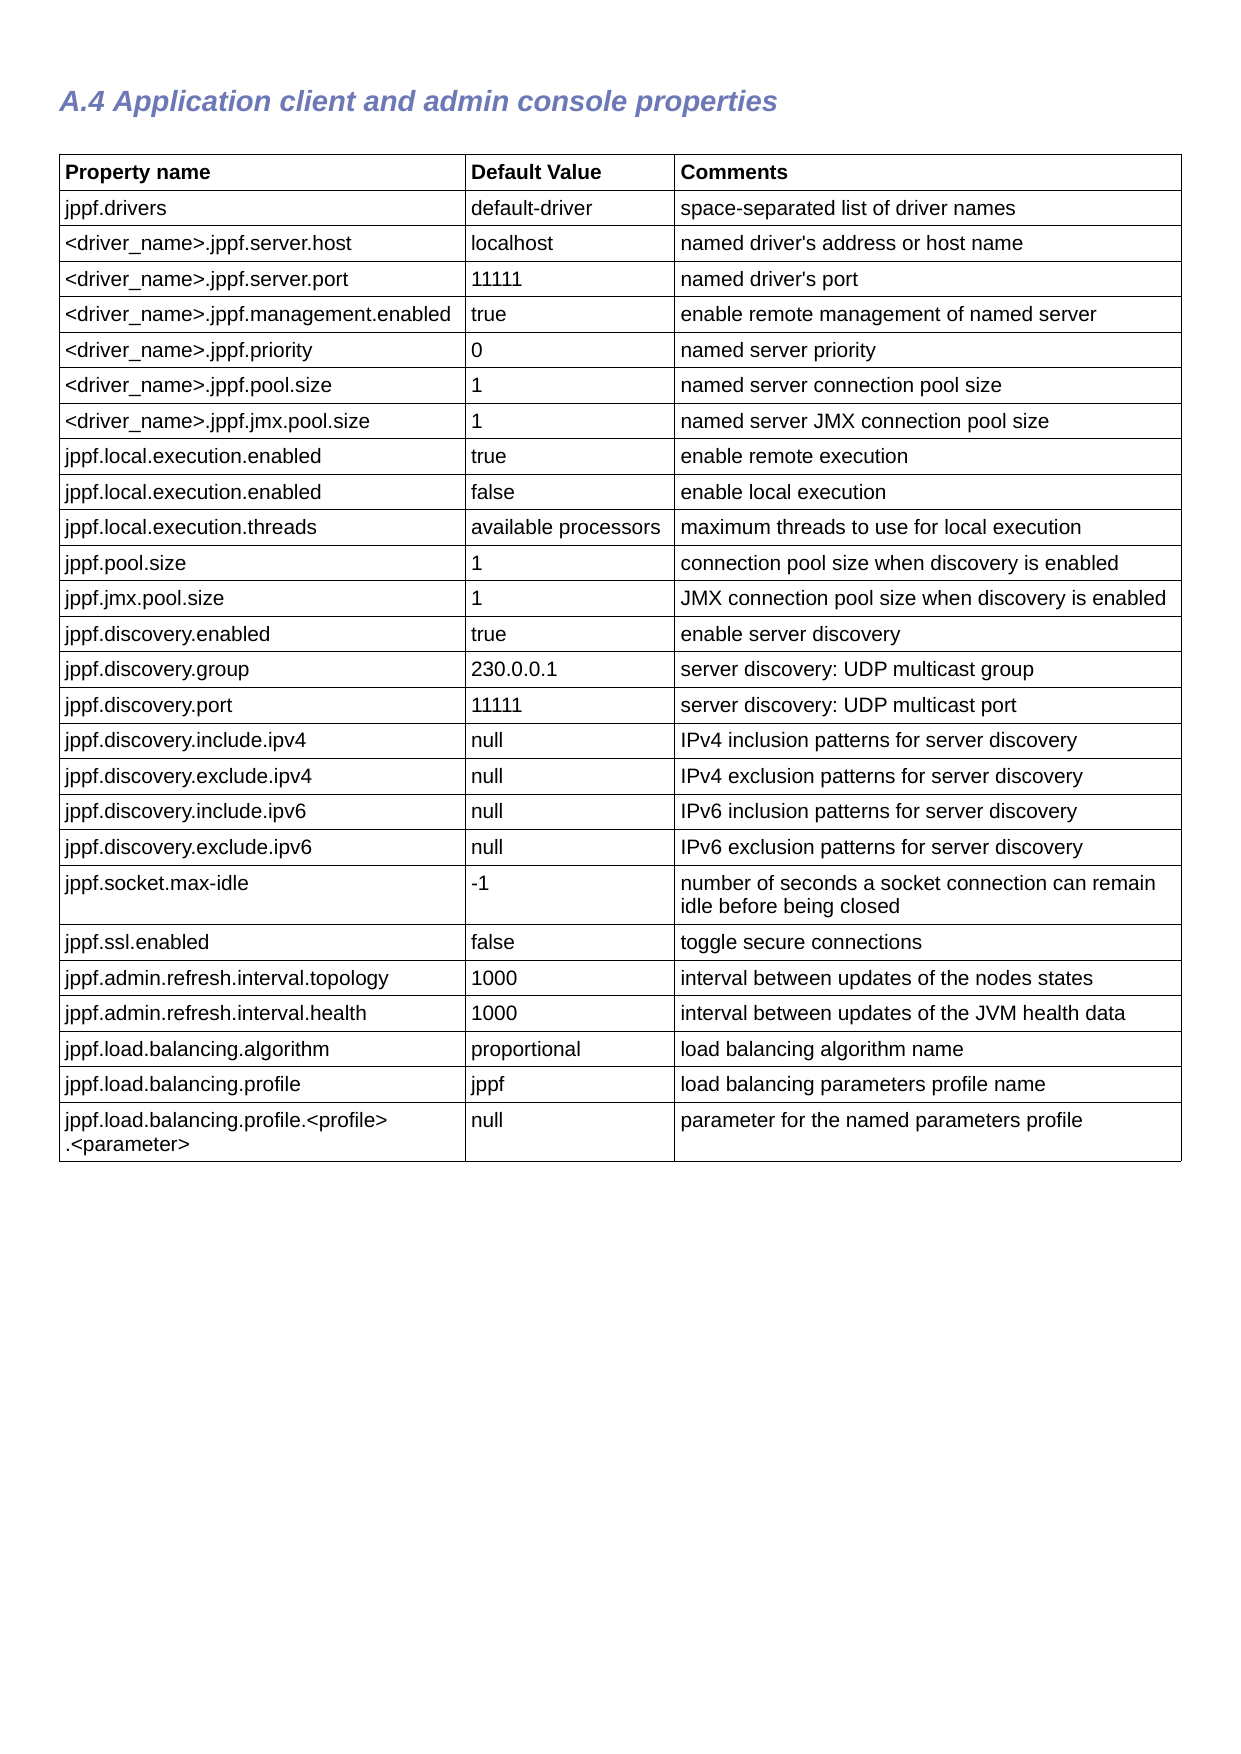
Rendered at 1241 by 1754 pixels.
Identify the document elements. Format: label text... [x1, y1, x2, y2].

table_cell <driver_name>.jppf.server.port [60, 262, 465, 296]
table_cell JMX connection pool size when discovery is enabled [675, 581, 1181, 616]
table_cell jppf.load.balancing.profile.<profile> .<parameter> [60, 1103, 465, 1161]
table_cell 11111 [466, 688, 674, 722]
table_cell jppf.discovery.include.ipv6 [60, 795, 465, 829]
table_cell false [466, 475, 674, 509]
table_cell named driver's address or host name [675, 226, 1181, 261]
table_cell 230.0.0.1 [466, 652, 674, 687]
table_cell jppf.discovery.exclude.ipv6 [60, 830, 465, 864]
table_cell load balancing parameters profile name [675, 1067, 1181, 1102]
table_cell IPv4 inclusion patterns for server discovery [675, 724, 1181, 758]
table_cell enable remote management of named server [675, 297, 1181, 332]
subtitle Application client and admin console properties [59, 84, 1181, 118]
table_cell null [466, 724, 674, 758]
table_cell available processors [466, 510, 674, 545]
table_cell maximum threads to use for local execution [675, 510, 1181, 545]
table_cell null [466, 830, 674, 864]
table_cell 11111 [466, 262, 674, 296]
table_cell jppf.discovery.exclude.ipv4 [60, 759, 465, 793]
table_cell <driver_name>.jppf.pool.size [60, 368, 465, 403]
table_cell null [466, 759, 674, 793]
table_cell false [466, 925, 674, 959]
table_cell true [466, 617, 674, 651]
table_cell <driver_name>.jppf.priority [60, 333, 465, 367]
table_cell number of seconds a socket connection can remain idle before being closed [675, 866, 1181, 924]
table_cell null [466, 795, 674, 829]
table_cell jppf.admin.refresh.interval.health [60, 996, 465, 1031]
table_cell <driver_name>.jppf.server.host [60, 226, 465, 261]
table_cell jppf.local.execution.enabled [60, 475, 465, 509]
table_cell default-driver [466, 191, 674, 225]
table_cell jppf.discovery.port [60, 688, 465, 722]
table_cell proportional [466, 1032, 674, 1066]
table_cell 0 [466, 333, 674, 367]
table_cell enable local execution [675, 475, 1181, 509]
table_cell <driver_name>.jppf.jmx.pool.size [60, 404, 465, 438]
table_cell jppf.local.execution.threads [60, 510, 465, 545]
table_cell interval between updates of the nodes states [675, 961, 1181, 995]
table_cell enable server discovery [675, 617, 1181, 651]
table_cell jppf.socket.max-idle [60, 866, 465, 924]
table_cell connection pool size when discovery is enabled [675, 546, 1181, 580]
table_cell jppf [466, 1067, 674, 1102]
table_cell interval between updates of the JVM health data [675, 996, 1181, 1031]
table_cell jppf.admin.refresh.interval.topology [60, 961, 465, 995]
table_cell IPv4 exclusion patterns for server discovery [675, 759, 1181, 793]
table_cell 1 [466, 546, 674, 580]
table_cell jppf.discovery.include.ipv4 [60, 724, 465, 758]
table_cell IPv6 inclusion patterns for server discovery [675, 795, 1181, 829]
table_cell space-separated list of driver names [675, 191, 1181, 225]
table_cell named driver's port [675, 262, 1181, 296]
table_cell enable remote execution [675, 439, 1181, 474]
table_header Comments [675, 155, 1181, 189]
table_header Default Value [466, 155, 674, 189]
table_cell localhost [466, 226, 674, 261]
table_cell named server priority [675, 333, 1181, 367]
table_cell jppf.drivers [60, 191, 465, 225]
table_cell true [466, 297, 674, 332]
table_cell null [466, 1103, 674, 1161]
table_cell named server connection pool size [675, 368, 1181, 403]
table_cell jppf.discovery.enabled [60, 617, 465, 651]
table_cell <driver_name>.jppf.management.enabled [60, 297, 465, 332]
table_cell true [466, 439, 674, 474]
table_cell jppf.jmx.pool.size [60, 581, 465, 616]
table_cell server discovery: UDP multicast port [675, 688, 1181, 722]
table_cell jppf.pool.size [60, 546, 465, 580]
table_cell 1000 [466, 996, 674, 1031]
table_cell jppf.discovery.group [60, 652, 465, 687]
table_cell jppf.ssl.enabled [60, 925, 465, 959]
table_cell IPv6 exclusion patterns for server discovery [675, 830, 1181, 864]
table_cell server discovery: UDP multicast group [675, 652, 1181, 687]
table_cell jppf.load.balancing.algorithm [60, 1032, 465, 1066]
table_cell parameter for the named parameters profile [675, 1103, 1181, 1161]
table_cell 1 [466, 368, 674, 403]
table_cell 1 [466, 404, 674, 438]
table_cell load balancing algorithm name [675, 1032, 1181, 1066]
table_cell 1 [466, 581, 674, 616]
table_cell toggle secure connections [675, 925, 1181, 959]
table_header Property name [60, 155, 465, 189]
table_cell -1 [466, 866, 674, 924]
table_cell 1000 [466, 961, 674, 995]
table_cell jppf.load.balancing.profile [60, 1067, 465, 1102]
table_cell jppf.local.execution.enabled [60, 439, 465, 474]
table_cell named server JMX connection pool size [675, 404, 1181, 438]
